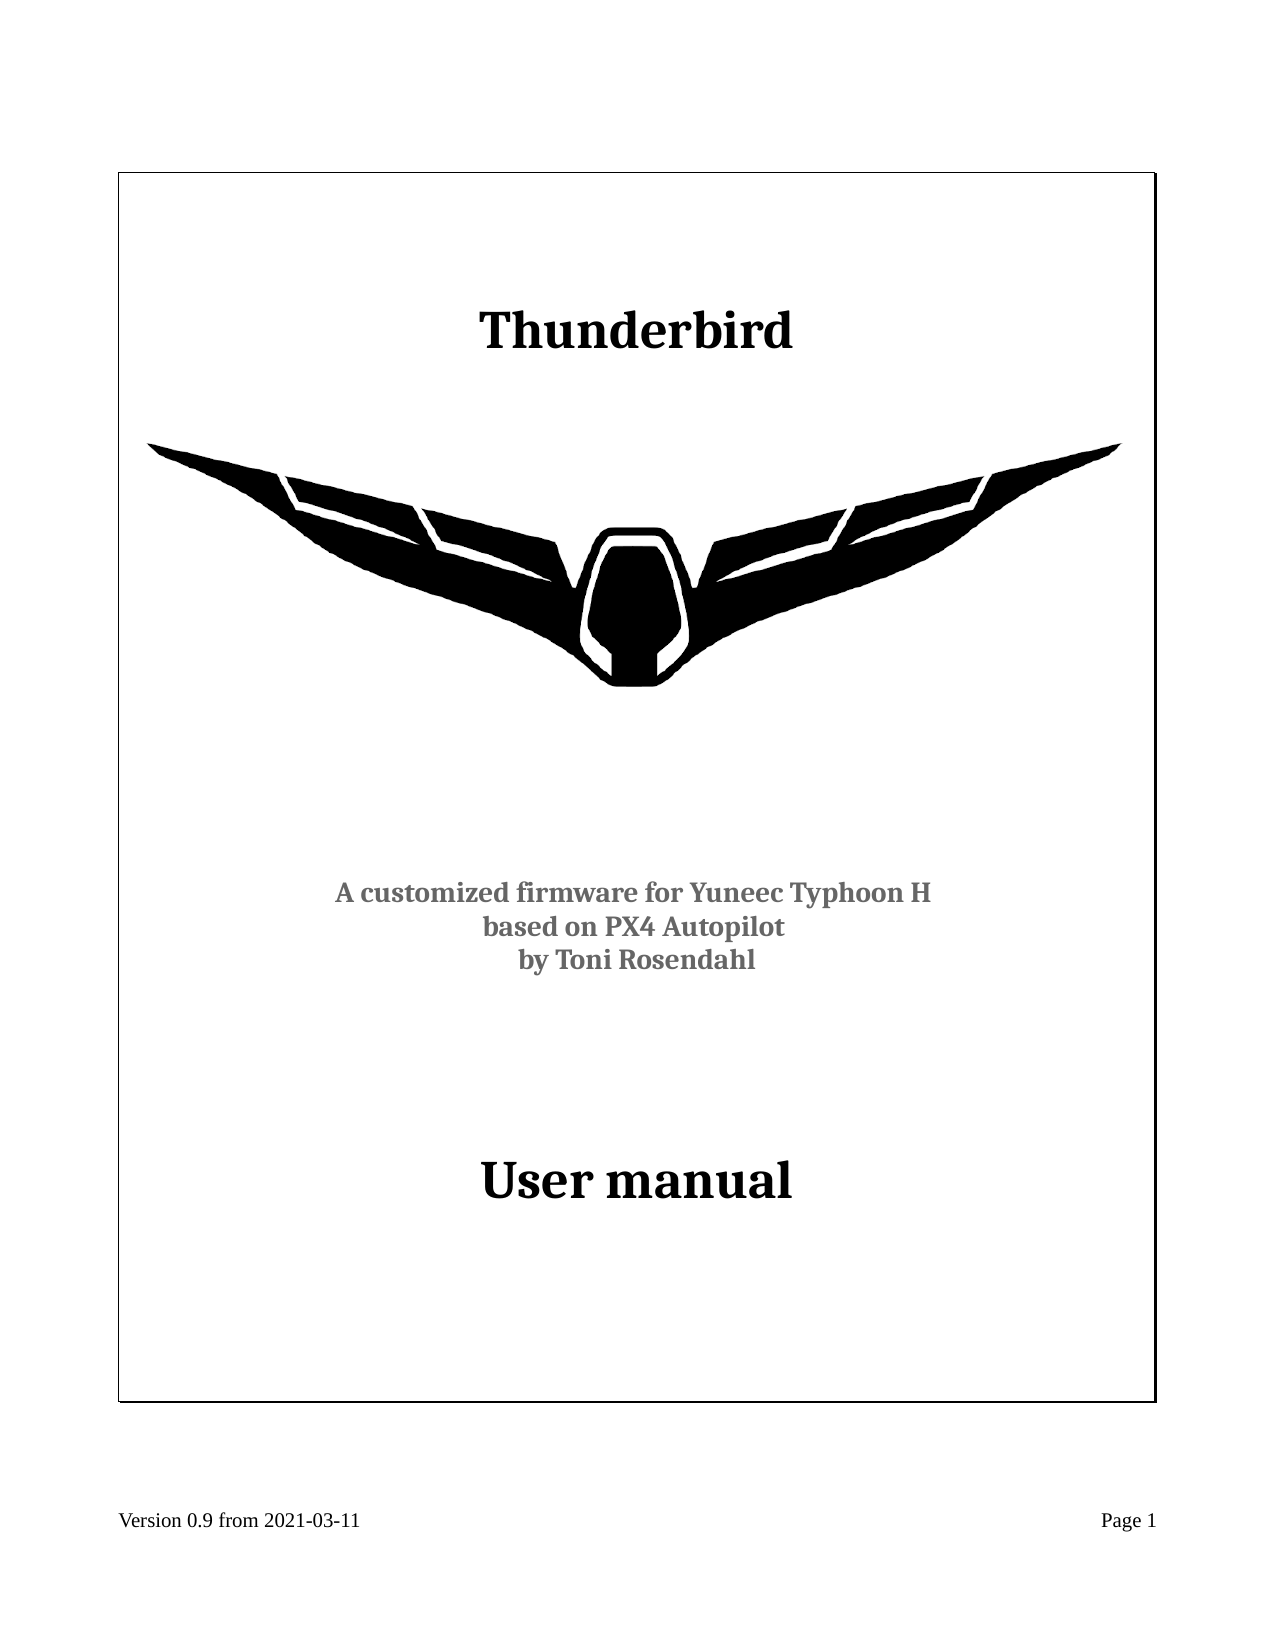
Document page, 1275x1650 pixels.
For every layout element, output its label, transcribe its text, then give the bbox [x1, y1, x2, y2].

text A customized firmware for Yuneec Typhoon H [119, 873, 1154, 907]
text Thunderbird [119, 296, 1154, 362]
text based on PX4 Autopilot [119, 907, 1154, 940]
text by Toni Rosendahl [119, 940, 1154, 977]
text User manual [119, 1146, 1154, 1212]
picture [123, 384, 1142, 714]
